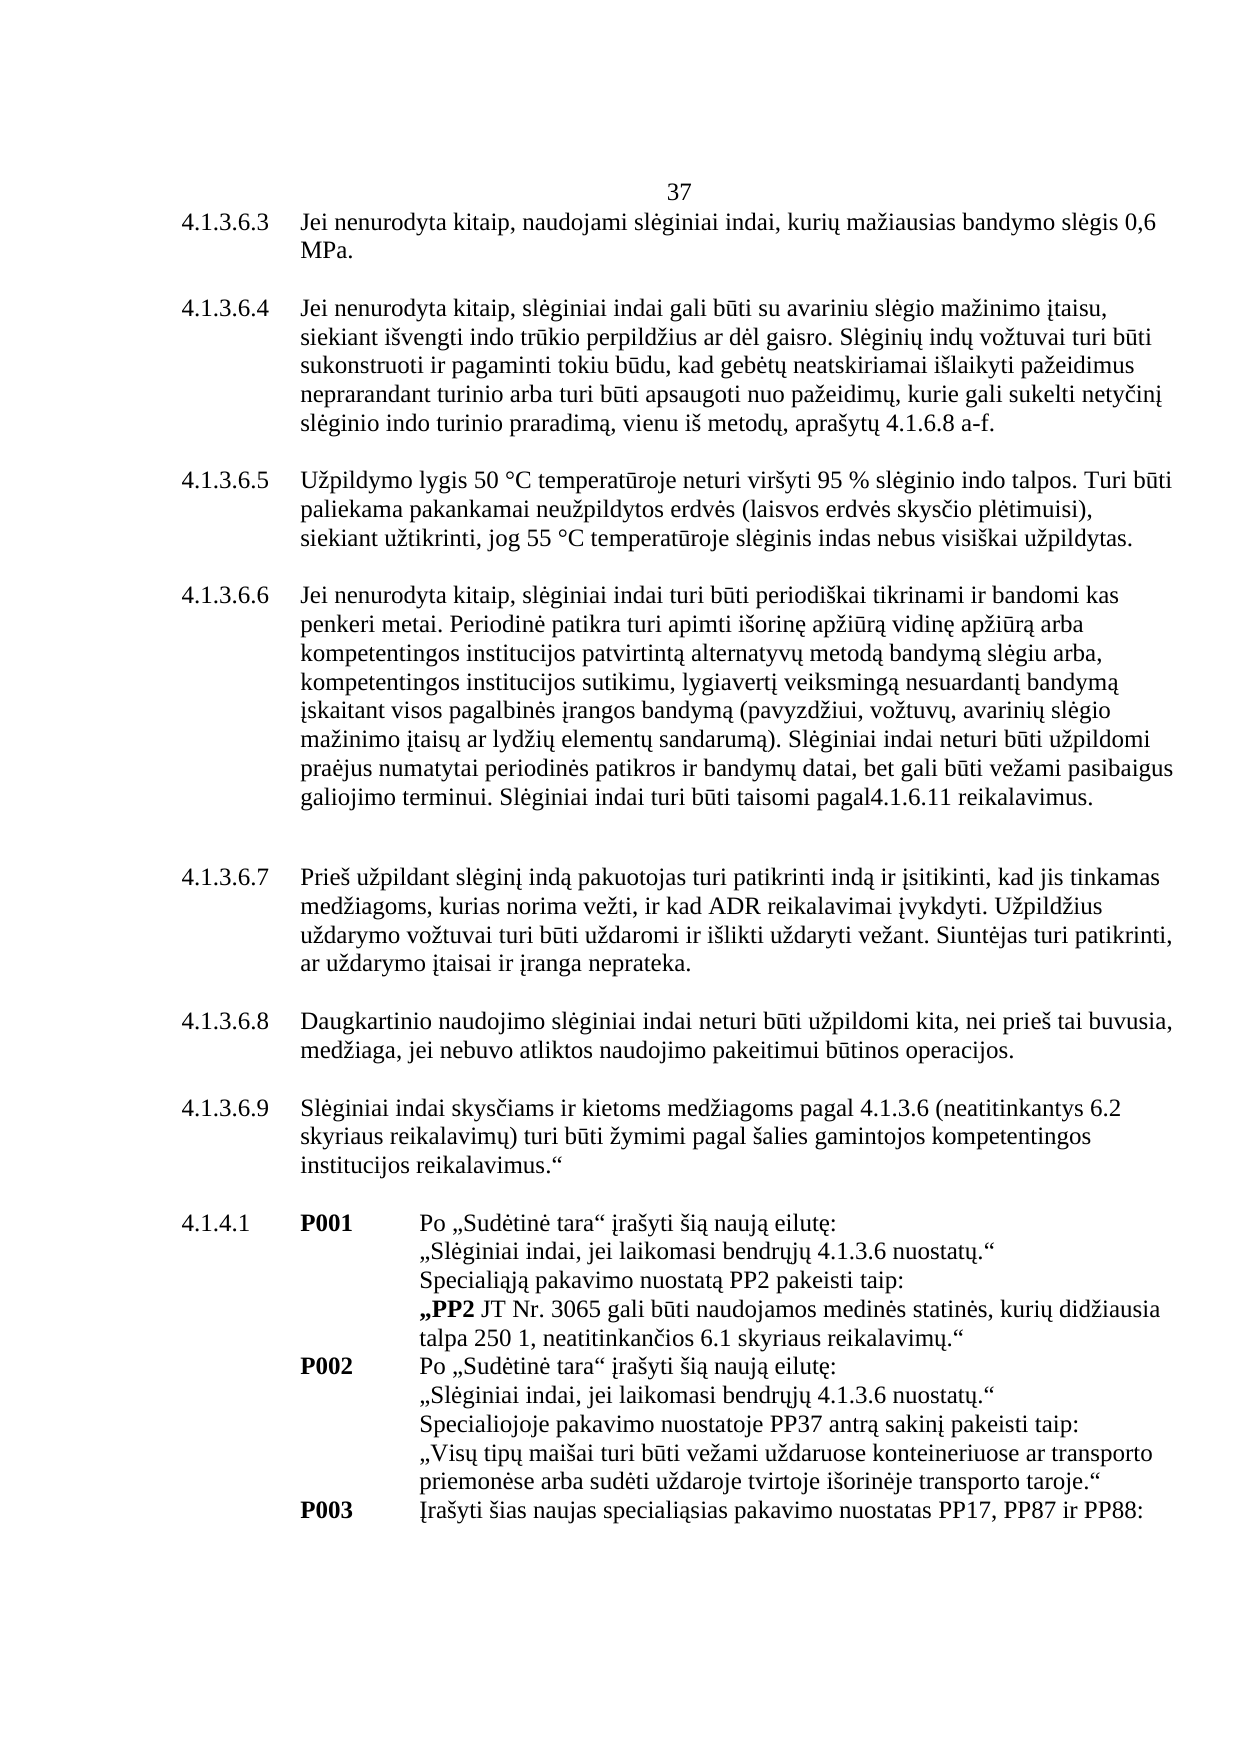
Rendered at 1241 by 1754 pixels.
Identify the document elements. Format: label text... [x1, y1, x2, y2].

table_cell 4.1.3.6.8 [177, 1006, 296, 1093]
table_cell 4.1.3.6.7 [177, 862, 296, 1006]
table_cell [296, 264, 300, 293]
table_cell 4.1.3.6.3 [177, 207, 296, 264]
table_cell P003 [296, 1495, 415, 1553]
table_cell [1177, 437, 1181, 465]
table_cell 4.1.3.6.5 [177, 465, 296, 580]
table_cell Jei nenurodyta kitaip, slėginiai indai turi būti periodiškai tikrinami ir bandomi kas penkeri metai. Periodinė patikra turi apimti išorinę apžiūrą vidinę apžiūrą arba kompetentingos institucijos patvirtintą alternatyvų metodą bandymą slėgiu arba, kompetentingos institucijos sutikimu, lygiavertį veiksmingą nesuardantį bandymą įskaitant visos pagalbinės įrangos bandymą (pavyzdžiui, vožtuvų, avarinių slėgio mažinimo įtaisų ar lydžių elementų sandarumą). Slėginiai indai neturi būti užpildomi praėjus numatytai periodinės patikros ir bandymų datai, bet gali būti vežami pasibaigus galiojimo terminui. Slėginiai indai turi būti taisomi pagal4.1.6.11 reikalavimus. [296, 580, 1181, 833]
table_cell [1177, 1179, 1181, 1208]
table_cell [177, 264, 181, 293]
table_cell [296, 834, 300, 862]
table_cell [1177, 977, 1181, 1006]
table_cell [1177, 552, 1181, 580]
table_cell 4.1.3.6.4 [177, 293, 296, 465]
table_cell P002 [296, 1351, 415, 1495]
table_cell [296, 1064, 300, 1093]
table_cell [1177, 264, 1181, 293]
table_cell [296, 437, 300, 465]
table_cell [296, 552, 300, 580]
table_cell 4.1.4.1 [177, 1208, 296, 1553]
table_cell [415, 1524, 419, 1553]
table_cell [296, 977, 300, 1006]
table_cell [1177, 834, 1181, 862]
table_cell P001 [296, 1208, 415, 1351]
table_cell 4.1.3.6.9 [177, 1093, 296, 1208]
table_cell [296, 1179, 300, 1208]
table_cell Daugkartinio naudojimo slėginiai indai neturi būti užpildomi kita, nei prieš tai buvusia, medžiaga, jei nebuvo atliktos naudojimo pakeitimui būtinos operacijos. [296, 1006, 1181, 1064]
table_cell 4.1.3.6.6 [177, 580, 296, 862]
table_cell [1177, 1064, 1181, 1093]
table_cell [1177, 1524, 1181, 1553]
table_cell [292, 264, 296, 293]
